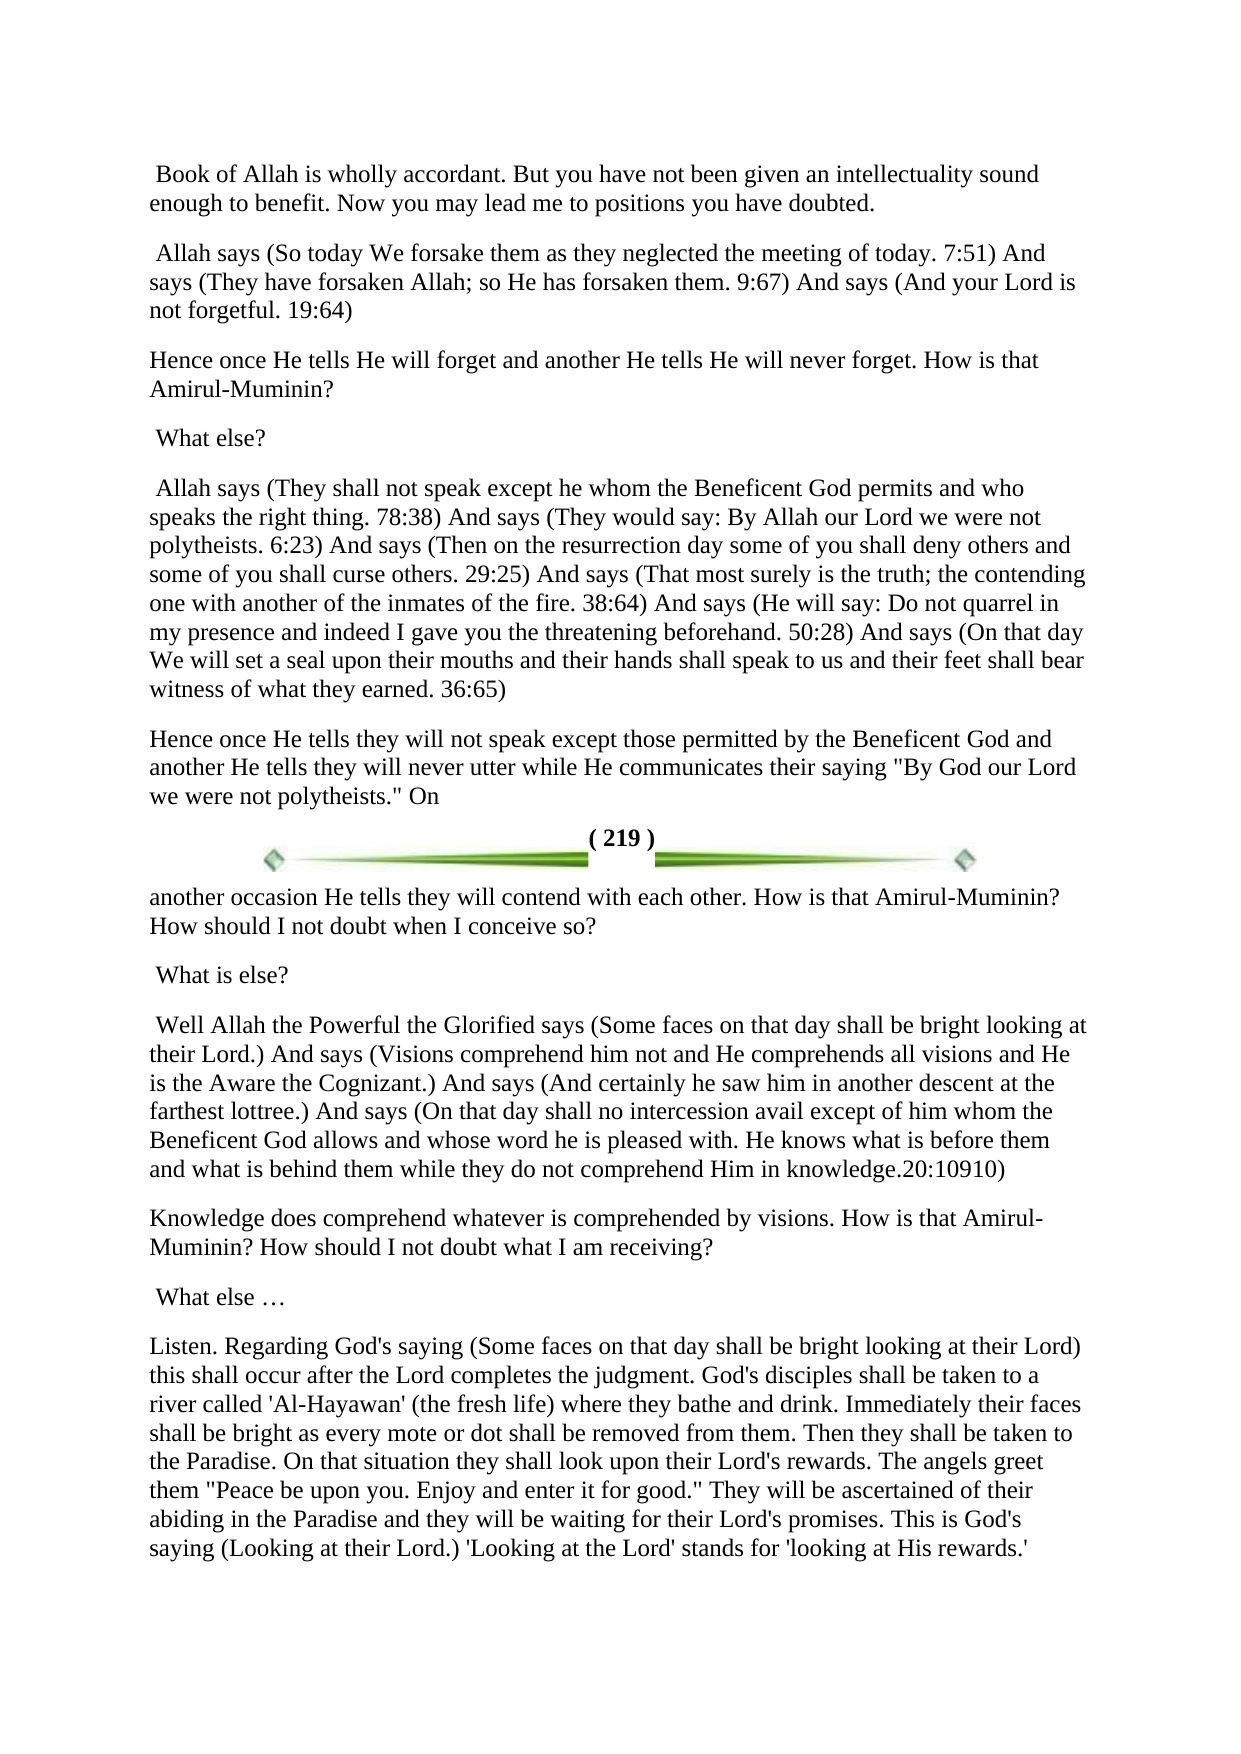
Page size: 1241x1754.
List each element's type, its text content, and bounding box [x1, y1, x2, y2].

table_header ( 219 ) another occasion He tells they will contend with each other. How is that Amirul­-Muminin? How should I not doubt when I conceive so? ­ What is else? ­ Well Allah the Powerful the Glorified says (Some faces on that day shall be bright looking at their Lord.) And says (Visions comprehend him not and He comprehends all visions and He is the Aware the Cognizant.) And says (And certainly he saw him in another descent at the farthest lot­tree.) And says (On that day shall no intercession avail except of him whom the Beneficent God allows and whose word he is pleased with. He knows what is before them and what is behind them while they do not comprehend Him in knowledge.20:109­10) Knowledge does comprehend whatever is comprehended by visions. How is that Amirul­-Muminin? How should I not doubt what I am receiving? ­ What else … Listen. Regarding God's saying (Some faces on that day shall be bright looking at their Lord) this shall occur after the Lord completes the judgment. God's disciples shall be taken to a river called 'Al-­Hayawan' (the fresh life) where they bathe and drink. Immediately their faces shall be bright as every mote or dot shall be removed from them. Then they shall be taken to the Paradise. On that situation they shall look upon their Lord's rewards. The angels greet them "Peace be upon you. Enjoy and enter it for good." They will be ascertained of their abiding in the Paradise and they will be waiting for their Lord's promises. This is God's saying (Looking at their Lord.) 'Looking at the Lord' stands for 'looking at His rewards.' [148, 822, 1093, 1573]
table_header ­ Book of Allah is wholly accordant. But you have not been given an intellectuality sound enough to benefit. Now you may lead me to positions you have doubted. ­ Allah says (So today We forsake them as they neglected the meeting of today. 7:51) And says (They have forsaken Allah; so He has forsaken them. 9:67) And says (And your Lord is not forgetful. 19:64) Hence once He tells He will forget and another He tells He will never forget. How is that Amirul­-Muminin? ­ What else? ­ Allah says (They shall not speak except he whom the Beneficent God permits and who speaks the right thing. 78:38) And says (They would say: By Allah our Lord we were not polytheists. 6:23) And says (Then on the resurrection day some of you shall deny others and some of you shall curse others. 29:25) And says (That most surely is the truth; the contending one with another of the inmates of the fire. 38:64) And says (He will say: Do not quarrel in my presence and indeed I gave you the threatening beforehand. 50:28) And says (On that day We will set a seal upon their mouths and their hands shall speak to us and their feet shall bear witness of what they earned. 36:65) Hence once He tells they will not speak except those permitted by the Beneficent God and another He tells they will never utter while He communicates their saying "By God our Lord we were not polytheists." On [148, 148, 1093, 822]
